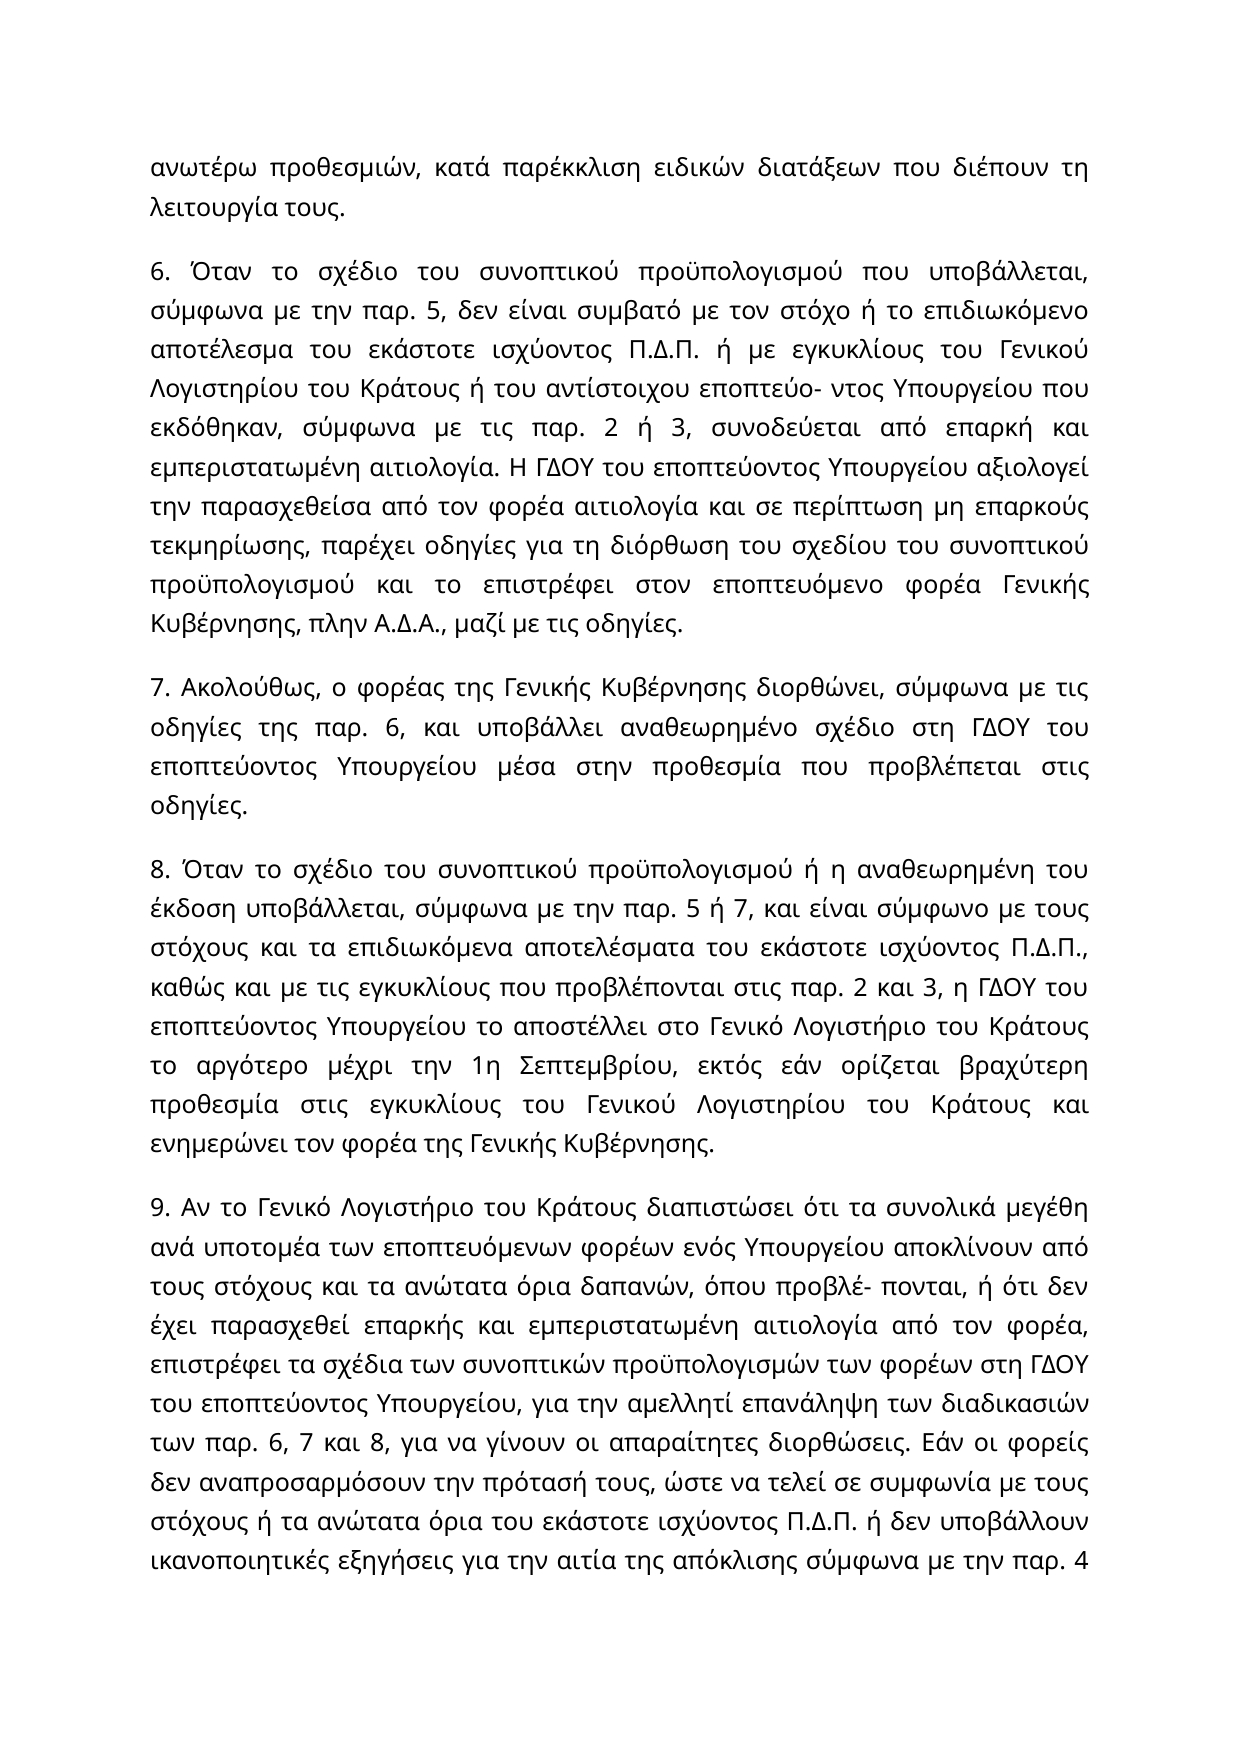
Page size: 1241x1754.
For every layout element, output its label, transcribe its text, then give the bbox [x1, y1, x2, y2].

text 9. Αν το Γενικό Λογιστήριο του Κράτους διαπιστώσει ότι τα συνολικά μεγέθη ανά υποτομέα των εποπτευόμενων φορέων ενός Υπουργείου αποκλίνουν από τους στόχους και τα ανώτατα όρια δαπανών, όπου προβλέ- πονται, ή ότι δεν έχει παρασχεθεί επαρκής και εμπεριστατωμένη αιτιολογία από τον φορέα, επιστρέφει τα σχέδια των συνοπτικών προϋπολογισμών των φορέων στη ΓΔΟΥ του εποπτεύοντος Υπουργείου, για την αμελλητί επανάληψη των διαδικασιών των παρ. 6, 7 και 8, για να γίνουν οι απαραίτητες διορθώσεις. Εάν οι φορείς δεν αναπροσαρμόσουν την πρότασή τους, ώστε να τελεί σε συμφωνία με τους στόχους ή τα ανώτατα όρια του εκάστοτε ισχύοντος Π.Δ.Π. ή δεν υποβάλλουν ικανοποιητικές εξηγήσεις για την αιτία της απόκλισης σύμφωνα με την παρ. 4 [150, 1190, 1090, 1577]
text ανωτέρω προθεσμιών, κατά παρέκκλιση ειδικών διατάξεων που διέπουν τη λειτουργία τους. [150, 150, 1090, 223]
text 6. Όταν το σχέδιο του συνοπτικού προϋπολογισμού που υποβάλλεται, σύμφωνα με την παρ. 5, δεν είναι συμβατό με τον στόχο ή το επιδιωκόμενο αποτέλεσμα του εκάστοτε ισχύοντος Π.Δ.Π. ή με εγκυκλίους του Γενικού Λογιστηρίου του Κράτους ή του αντίστοιχου εποπτεύο- ντος Υπουργείου που εκδόθηκαν, σύμφωνα με τις παρ. 2 ή 3, συνοδεύεται από επαρκή και εμπεριστατωμένη αιτιολογία. Η ΓΔΟΥ του εποπτεύοντος Υπουργείου αξιολογεί την παρασχεθείσα από τον φορέα αιτιολογία και σε περίπτωση μη επαρκούς τεκμηρίωσης, παρέχει οδηγίες για τη διόρθωση του σχεδίου του συνοπτικού προϋπολογισμού και το επιστρέφει στον εποπτευόμενο φορέα Γενικής Κυβέρνησης, πλην Α.Δ.Α., μαζί με τις οδηγίες. [150, 253, 1090, 640]
text 8. Όταν το σχέδιο του συνοπτικού προϋπολογισμού ή η αναθεωρημένη του έκδοση υποβάλλεται, σύμφωνα με την παρ. 5 ή 7, και είναι σύμφωνο με τους στόχους και τα επιδιωκόμενα αποτελέσματα του εκάστοτε ισχύοντος Π.Δ.Π., καθώς και με τις εγκυκλίους που προβλέπονται στις παρ. 2 και 3, η ΓΔΟΥ του εποπτεύοντος Υπουργείου το αποστέλλει στο Γενικό Λογιστήριο του Κράτους το αργότερο μέχρι την 1η Σεπτεμβρίου, εκτός εάν ορίζεται βραχύτερη προθεσμία στις εγκυκλίους του Γενικού Λογιστηρίου του Κράτους και ενημερώνει τον φορέα της Γενικής Κυβέρνησης. [150, 852, 1090, 1160]
text 7. Ακολούθως, ο φορέας της Γενικής Κυβέρνησης διορθώνει, σύμφωνα με τις οδηγίες της παρ. 6, και υποβάλλει αναθεωρημένο σχέδιο στη ΓΔΟΥ του εποπτεύοντος Υπουργείου μέσα στην προθεσμία που προβλέπεται στις οδηγίες. [150, 670, 1090, 822]
